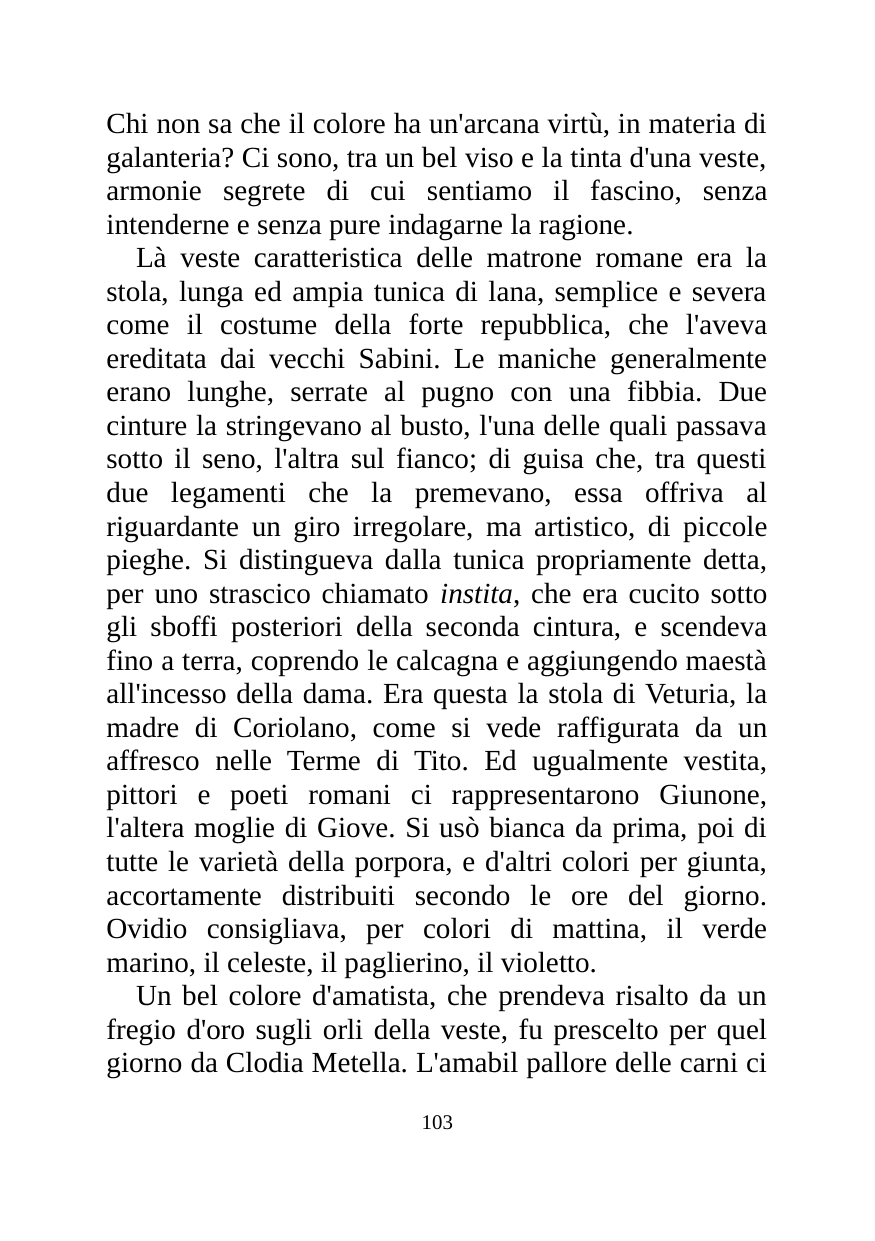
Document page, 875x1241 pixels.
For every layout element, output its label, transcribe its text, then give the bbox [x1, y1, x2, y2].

text Un bel colore d'amatista, che prendeva risalto da un fregio d'oro sugli orli della veste, fu prescelto per quel giorno da Clodia Metella. L'amabil pallore delle carni ci [106, 978, 768, 1079]
text Chi non sa che il colore ha un'arcana virtù, in materia di galanteria? Ci sono, tra un bel viso e la tinta d'una veste, armonie segrete di cui sentiamo il fascino, senza intenderne e senza pure indagarne la ragione. [106, 106, 768, 240]
text Là veste caratteristica delle matrone romane era la stola, lunga ed ampia tunica di lana, semplice e severa come il costume della forte repubblica, che l'aveva ereditata dai vecchi Sabini. Le maniche generalmente erano lunghe, serrate al pugno con una fibbia. Due cinture la stringevano al busto, l'una delle quali passava sotto il seno, l'altra sul fianco; di guisa che, tra questi due legamenti che la premevano, essa offriva al riguardante un giro irregolare, ma artistico, di piccole pieghe. Si distingueva dalla tunica propriamente detta, per uno strascico chiamato instita, che era cucito sotto gli sboffi posteriori della seconda cintura, e scendeva fino a terra, coprendo le calcagna e aggiungendo maestà all'incesso della dama. Era questa la stola di Veturia, la madre di Coriolano, come si vede raffigurata da un affresco nelle Terme di Tito. Ed ugualmente vestita, pittori e poeti romani ci rappresentarono Giunone, l'altera moglie di Giove. Si usò bianca da prima, poi di tutte le varietà della porpora, e d'altri colori per giunta, accortamente distribuiti secondo le ore del giorno. Ovidio consigliava, per colori di mattina, il verde marino, il celeste, il paglierino, il violetto. [106, 240, 768, 978]
